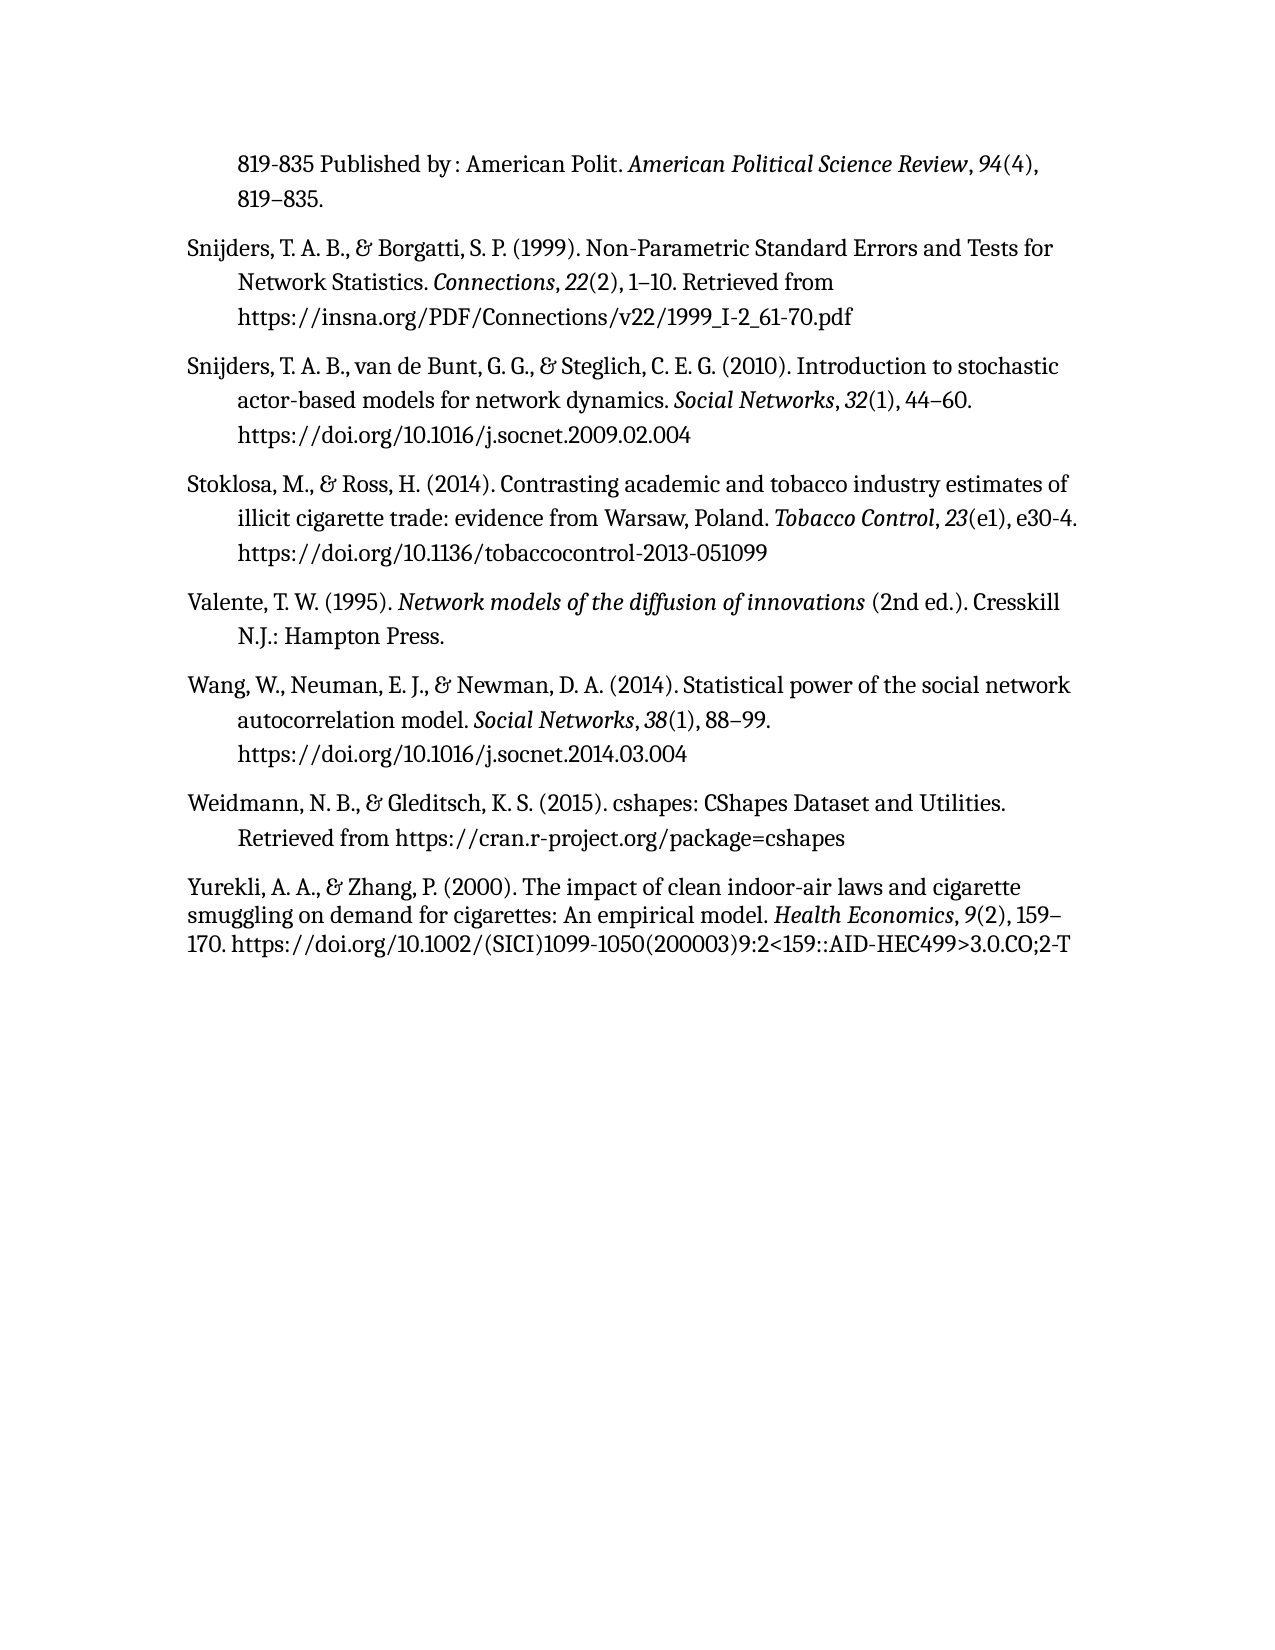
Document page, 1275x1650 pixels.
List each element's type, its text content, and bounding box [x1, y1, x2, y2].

text 819-835 Published by : American Polit. American Political Science Review, 94(4), 819–835. [187, 150, 1087, 213]
text Snijders, T. A. B., van de Bunt, G. G., & Steglich, C. E. G. (2010). Introduction to stochastic actor-based models for network dynamics. Social Networks, 32(1), 44–60. https://doi.org/10.1016/j.socnet.2009.02.004 [187, 352, 1087, 449]
text Valente, T. W. (1995). Network models of the diffusion of innovations (2nd ed.). Cresskill N.J.: Hampton Press. [187, 588, 1087, 651]
text Stoklosa, M., & Ross, H. (2014). Contrasting academic and tobacco industry estimates of illicit cigarette trade: evidence from Warsaw, Poland. Tobacco Control, 23(e1), e30-4. https://doi.org/10.1136/tobaccocontrol-2013-051099 [187, 469, 1087, 567]
text Wang, W., Neuman, E. J., & Newman, D. A. (2014). Statistical power of the social network autocorrelation model. Social Networks, 38(1), 88–99. https://doi.org/10.1016/j.socnet.2014.03.004 [187, 671, 1087, 769]
text Snijders, T. A. B., & Borgatti, S. P. (1999). Non-Parametric Standard Errors and Tests for Network Statistics. Connections, 22(2), 1–10. Retrieved from https://insna.org/PDF/Connections/v22/1999_I-2_61-70.pdf [187, 233, 1087, 331]
text Yurekli, A. A., & Zhang, P. (2000). The impact of clean indoor-air laws and cigarette smuggling on demand for cigarettes: An empirical model. Health Economics, 9(2), 159–170. https://doi.org/10.1002/(SICI)1099-1050(200003)9:2<159::AID-HEC499>3.0.CO;2-T [187, 873, 1087, 959]
text Weidmann, N. B., & Gleditsch, K. S. (2015). cshapes: CShapes Dataset and Utilities. Retrieved from https://cran.r-project.org/package=cshapes [187, 789, 1087, 852]
